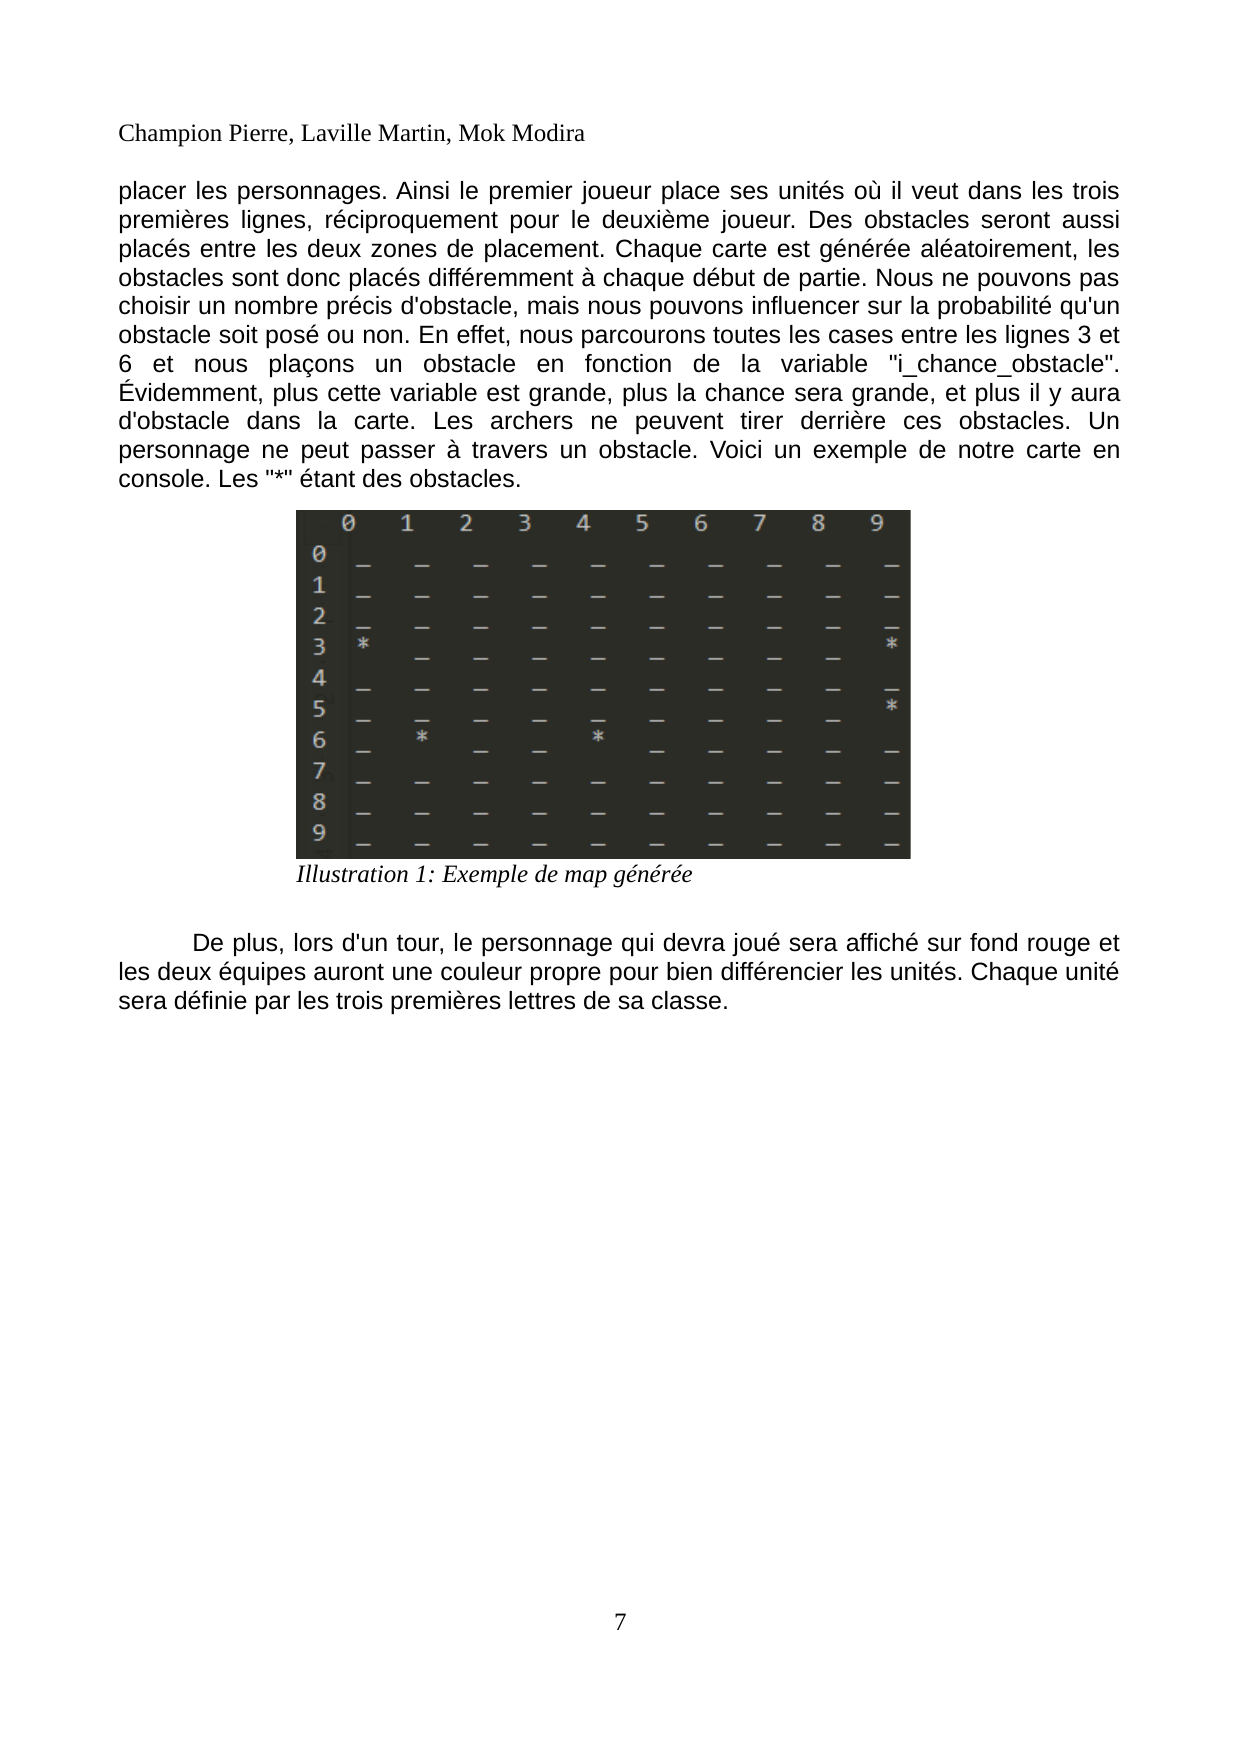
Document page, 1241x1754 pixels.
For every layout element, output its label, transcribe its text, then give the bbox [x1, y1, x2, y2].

text placer les personnages. Ainsi le premier joueur place ses unités où il veut dans les trois premières lignes, réciproquement pour le deuxième joueur. Des obstacles seront aussi placés entre les deux zones de placement. Chaque carte est générée aléatoirement, les obstacles sont donc placés différemment à chaque début de partie. Nous ne pouvons pas choisir un nombre précis d'obstacle, mais nous pouvons influencer sur la probabilité qu'un obstacle soit posé ou non. En effet, nous parcourons toutes les cases entre les lignes 3 et 6 et nous plaçons un obstacle en fonction de la variable "i_chance_obstacle". Évidemment, plus cette variable est grande, plus la chance sera grande, et plus il y aura d'obstacle dans la carte. Les archers ne peuvent tirer derrière ces obstacles. Un personnage ne peut passer à travers un obstacle. Voici un exemple de notre carte en console. Les "*" étant des obstacles. [118, 176, 1122, 493]
text De plus, lors d'un tour, le personnage qui devra joué sera affiché sur fond rouge et les deux équipes auront une couleur propre pour bien différencier les unités. Chaque unité sera définie par les trois premières lettres de sa classe. [118, 924, 1122, 1015]
text Illustration 1: Exemple de map générée [296, 859, 911, 888]
picture [296, 510, 911, 859]
